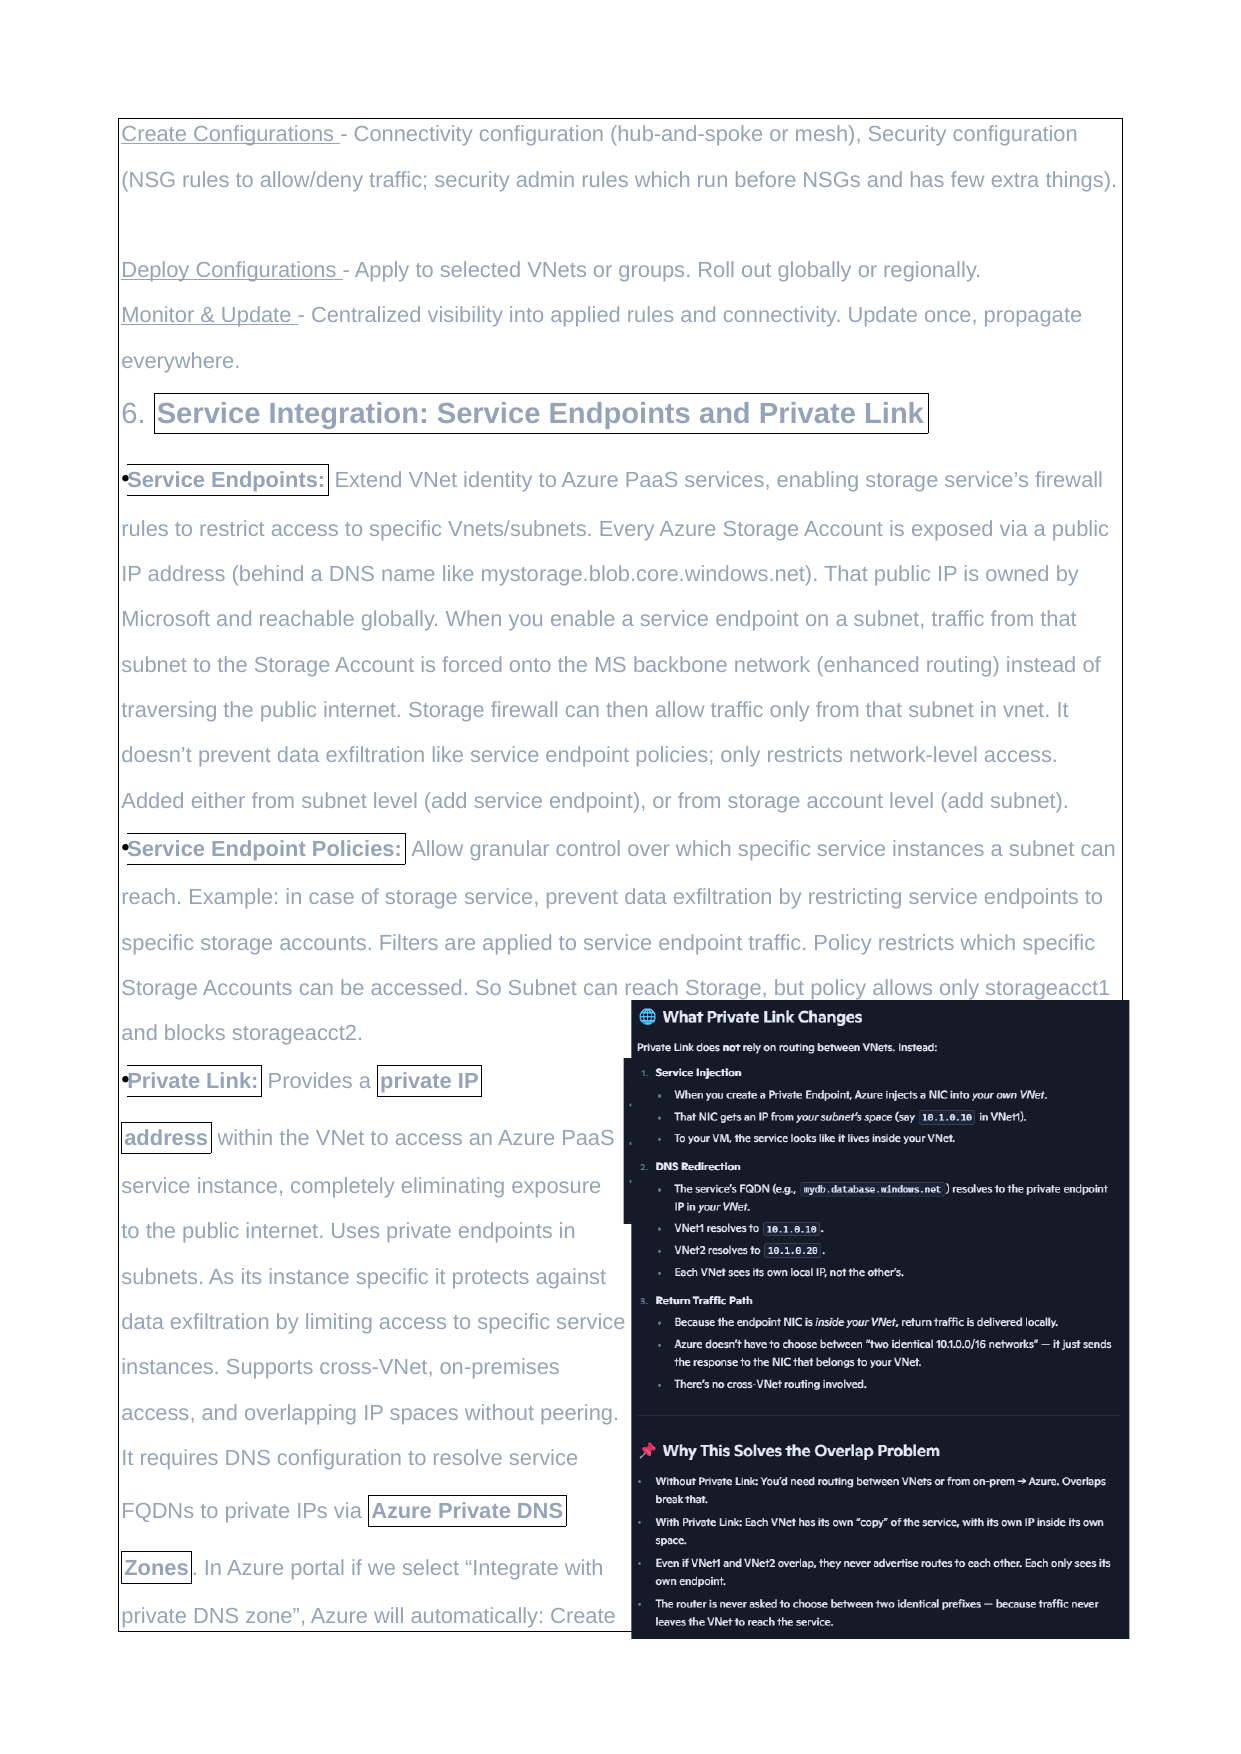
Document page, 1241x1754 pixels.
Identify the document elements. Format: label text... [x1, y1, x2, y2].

picture [623, 1000, 1130, 1639]
list Monitor & Update - Centralized visibility into applied rules and connectivity. Update once, propagate everywhere. [119, 299, 1122, 373]
list Private Link: Provides a private IP address within the VNet to access an Azure PaaS service instance, completely eliminating exposure to the public internet. Uses private endpoints in subnets. As its instance specific it protects against data exfiltration by limiting access to specific service instances. Supports cross-VNet, on-premises access, and overlapping IP spaces without peering. It requires DNS configuration to resolve service FQDNs to private IPs via Azure Private DNS Zones. In Azure portal if we select “Integrate with private DNS zone”, Azure will automatically: Create [119, 1062, 631, 1631]
list Create Configurations - Connectivity configuration (hub-and-spoke or mesh), Security configuration (NSG rules to allow/deny traffic; security admin rules which run before NSGs and has few extra things). Deploy Configurations - Apply to selected VNets or groups. Roll out globally or regionally. [119, 119, 1122, 282]
list Service Endpoints: Extend VNet identity to Azure PaaS services, enabling storage service’s firewall rules to restrict access to specific Vnets/subnets. Every Azure Storage Account is exposed via a public IP address (behind a DNS name like mystorage.blob.core.windows.net). That public IP is owned by Microsoft and reachable globally. When you enable a service endpoint on a subnet, traffic from that subnet to the Storage Account is forced onto the MS backbone network (enhanced routing) instead of traversing the public internet. Storage firewall can then allow traffic only from that subnet in vnet. It doesn’t prevent data exfiltration like service endpoint policies; only restricts network-level access. Added either from subnet level (add service endpoint), or from storage account level (add subnet). [119, 461, 1122, 813]
list Service Endpoint Policies: Allow granular control over which specific service instances a subnet can reach. Example: in case of storage service, prevent data exfiltration by restricting service endpoints to specific storage accounts. Filters are applied to service endpoint traffic. Policy restricts which specific Storage Accounts can be accessed. So Subnet can reach Storage, but policy allows only storageacct1 and blocks storageacct2. [119, 830, 1122, 1045]
subtitle 6. Service Integration: Service Endpoints and Private Link [119, 390, 1122, 433]
